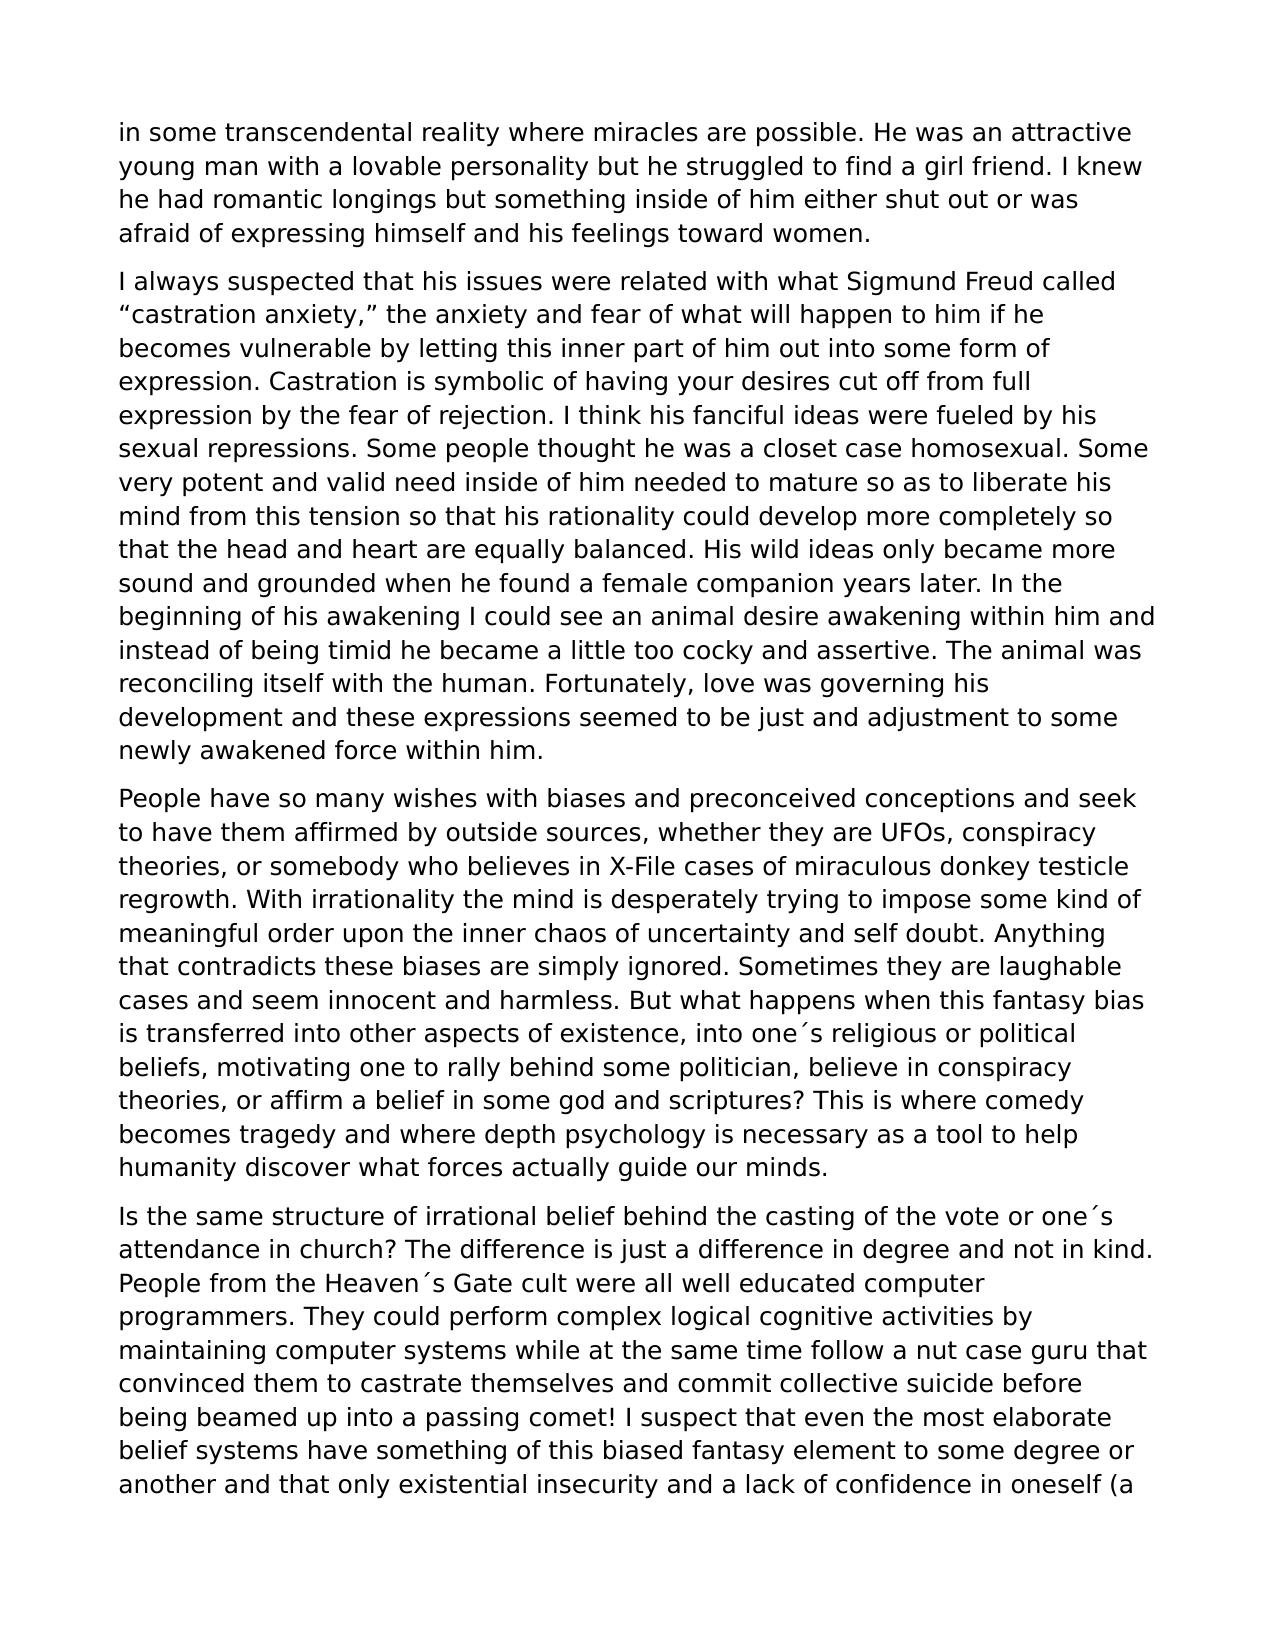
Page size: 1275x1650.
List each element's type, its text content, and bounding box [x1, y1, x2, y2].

text I always suspected that his issues were related with what Sigmund Freud called “castration anxiety,” the anxiety and fear of what will happen to him if he becomes vulnerable by letting this inner part of him out into some form of expression. Castration is symbolic of having your desires cut off from full expression by the fear of rejection. I think his fanciful ideas were fueled by his sexual repressions. Some people thought he was a closet case homosexual. Some very potent and valid need inside of him needed to mature so as to liberate his mind from this tension so that his rationality could develop more completely so that the head and heart are equally balanced. His wild ideas only became more sound and grounded when he found a female companion years later. In the beginning of his awakening I could see an animal desire awakening within him and instead of being timid he became a little too cocky and assertive. The animal was reconciling itself with the human. Fortunately, love was governing his development and these expressions seemed to be just and adjustment to some newly awakened force within him. [118, 267, 1157, 766]
text People have so many wishes with biases and preconceived conceptions and seek to have them affirmed by outside sources, whether they are UFOs, conspiracy theories, or somebody who believes in X-File cases of miraculous donkey testicle regrowth. With irrationality the mind is desperately trying to impose some kind of meaningful order upon the inner chaos of uncertainty and self doubt. Anything that contradicts these biases are simply ignored. Sometimes they are laughable cases and seem innocent and harmless. But what happens when this fantasy bias is transferred into other aspects of existence, into one´s religious or political beliefs, motivating one to rally behind some politician, believe in conspiracy theories, or affirm a belief in some god and scriptures? This is where comedy becomes tragedy and where depth psychology is necessary as a tool to help humanity discover what forces actually guide our minds. [118, 784, 1157, 1183]
text Is the same structure of irrational belief behind the casting of the vote or one´s attendance in church? The difference is just a difference in degree and not in kind. People from the Heaven´s Gate cult were all well educated computer programmers. They could perform complex logical cognitive activities by maintaining computer systems while at the same time follow a nut case guru that convinced them to castrate themselves and commit collective suicide before being beamed up into a passing comet! I suspect that even the most elaborate belief systems have something of this biased fantasy element to some degree or another and that only existential insecurity and a lack of confidence in oneself (a [118, 1202, 1157, 1499]
text in some transcendental reality where miracles are possible. He was an attractive young man with a lovable personality but he struggled to find a girl friend. I knew he had romantic longings but something inside of him either shut out or was afraid of expressing himself and his feelings toward women. [118, 118, 1157, 248]
